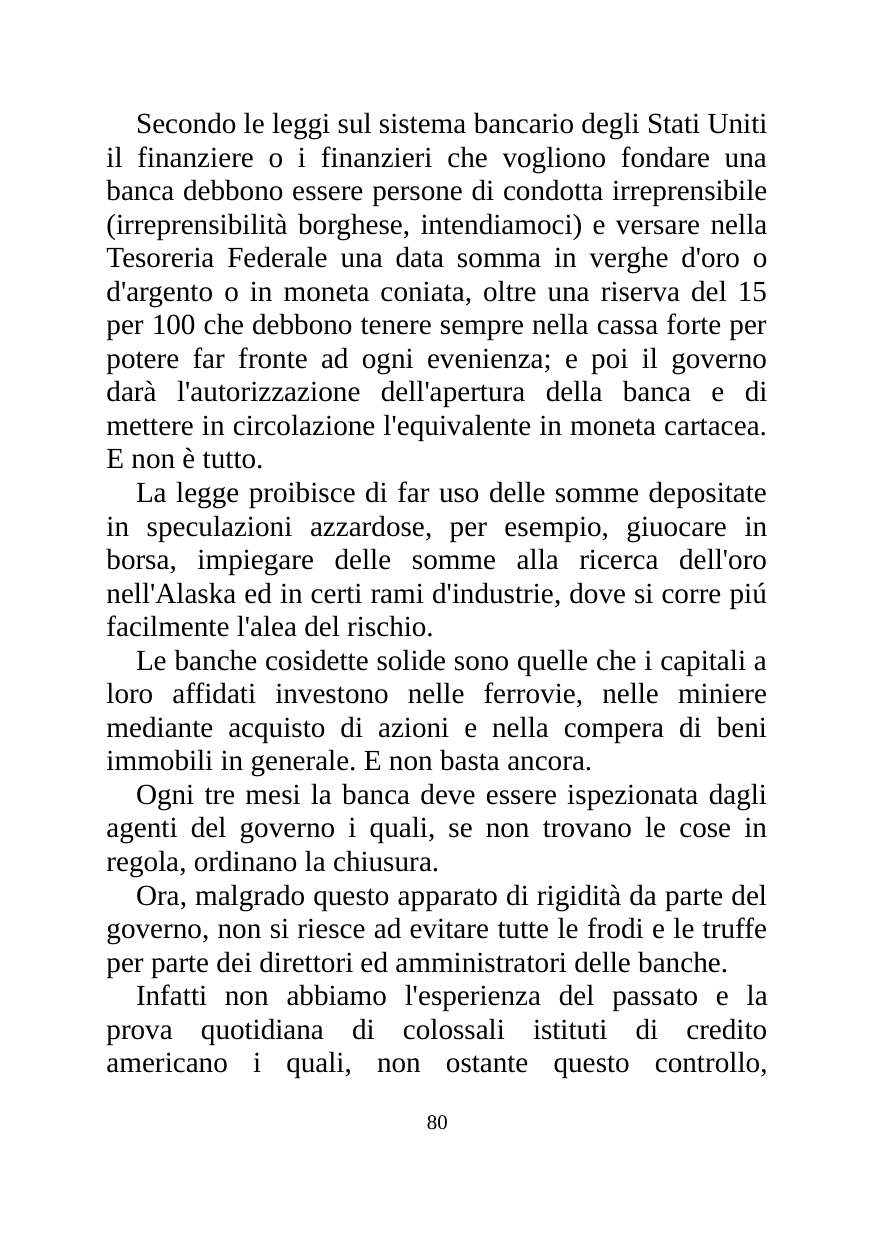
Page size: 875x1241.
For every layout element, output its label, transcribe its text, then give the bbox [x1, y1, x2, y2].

text Le banche cosidette solide sono quelle che i capitali a loro affidati investono nelle ferrovie, nelle miniere mediante acquisto di azioni e nella compera di beni immobili in generale. E non basta ancora. [106, 643, 768, 777]
text La legge proibisce di far uso delle somme depositate in speculazioni azzardose, per esempio, giuocare in borsa, impiegare delle somme alla ricerca dell'oro nell'Alaska ed in certi rami d'industrie, dove si corre piú facilmente l'alea del rischio. [106, 475, 768, 643]
text Secondo le leggi sul sistema bancario degli Stati Uniti il finanziere o i finanzieri che vogliono fondare una banca debbono essere persone di condotta irreprensibile (irreprensibilità borghese, intendiamoci) e versare nella Tesoreria Federale una data somma in verghe d'oro o d'argento o in moneta coniata, oltre una riserva del 15 per 100 che debbono tenere sempre nella cassa forte per potere far fronte ad ogni evenienza; e poi il governo darà l'autorizzazione dell'apertura della banca e di mettere in circolazione l'equivalente in moneta cartacea. E non è tutto. [106, 106, 768, 475]
text Ogni tre mesi la banca deve essere ispezionata dagli agenti del governo i quali, se non trovano le cose in regola, ordinano la chiusura. [106, 777, 768, 878]
text Infatti non abbiamo l'esperienza del passato e la prova quotidiana di colossali istituti di credito americano i quali, non ostante questo controllo, [106, 978, 768, 1079]
text Ora, malgrado questo apparato di rigidità da parte del governo, non si riesce ad evitare tutte le frodi e le truffe per parte dei direttori ed amministratori delle banche. [106, 878, 768, 978]
